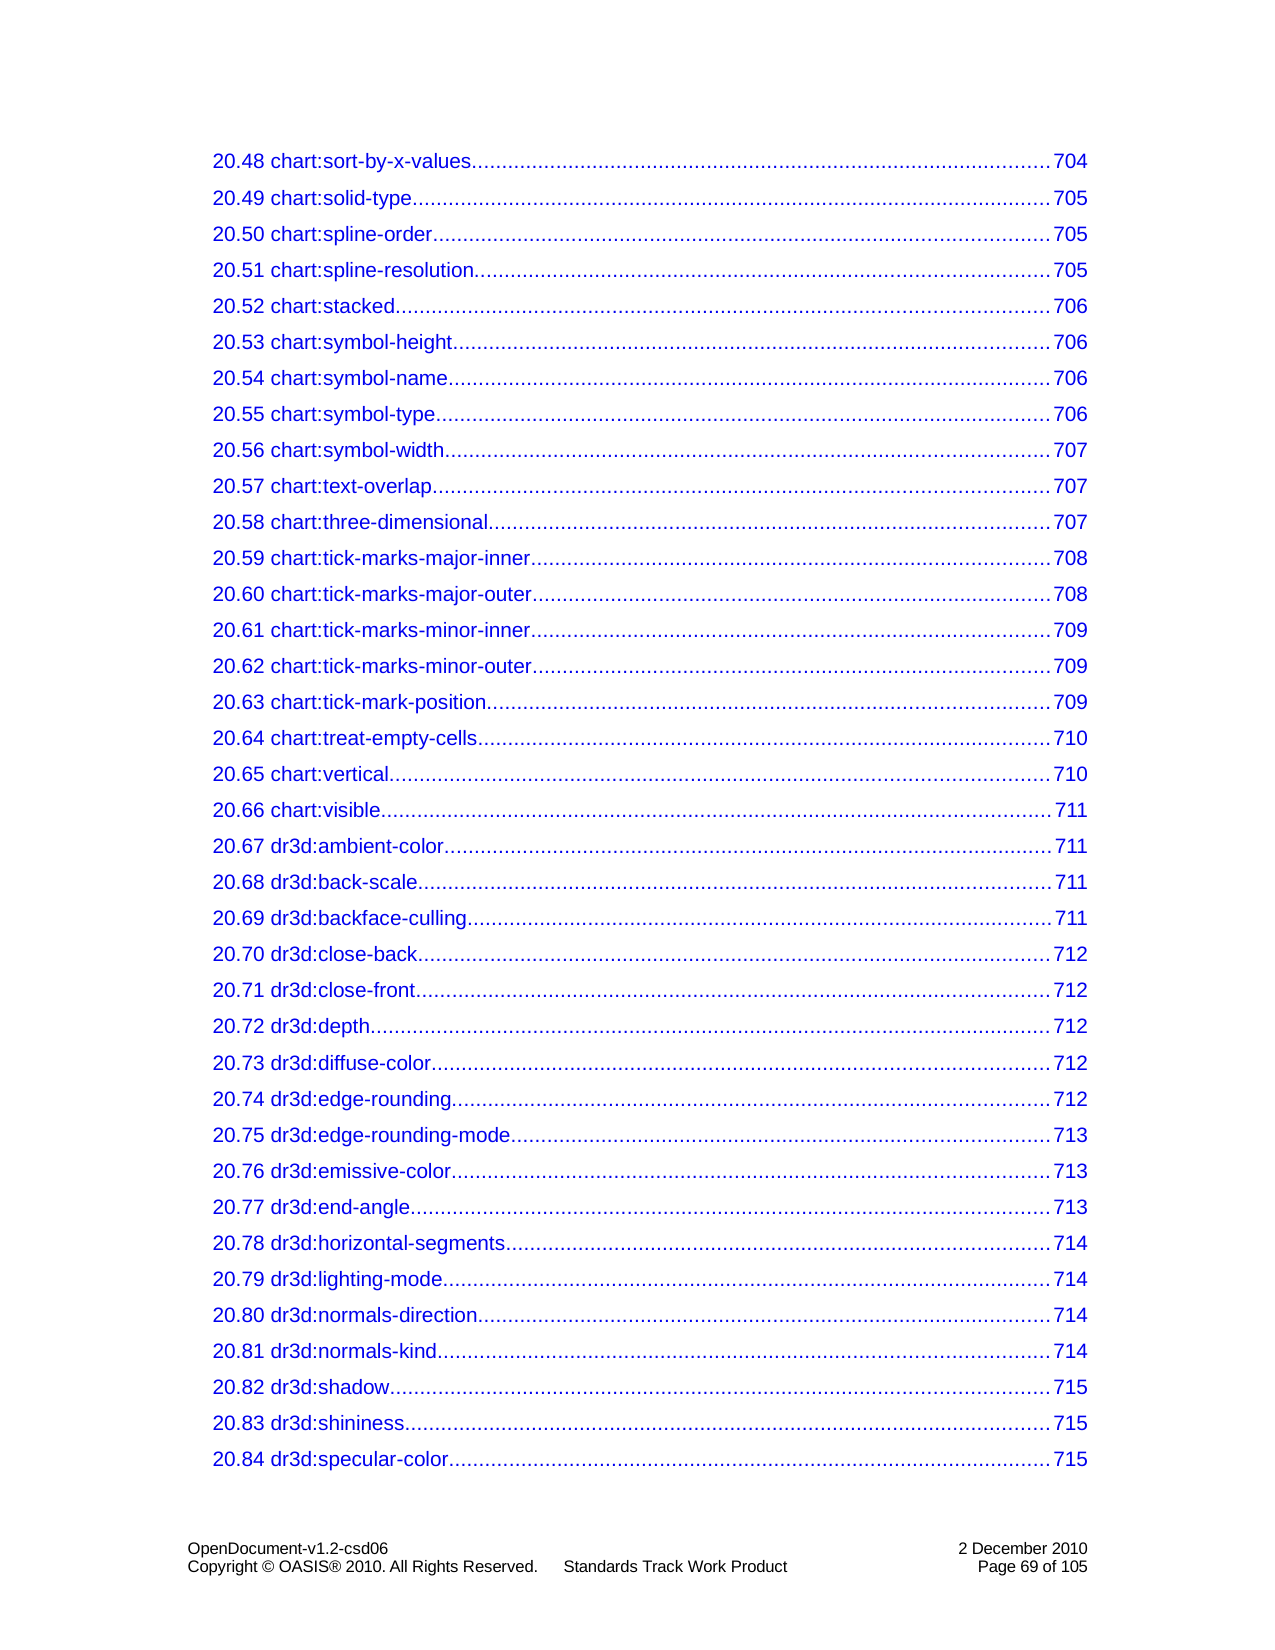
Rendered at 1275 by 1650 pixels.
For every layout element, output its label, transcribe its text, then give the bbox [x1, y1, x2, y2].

text 20.55 chart:symbol-type 706 [212, 402, 1088, 426]
text 20.72 dr3d:depth 712 [212, 1015, 1088, 1038]
text 20.54 chart:symbol-name 706 [212, 366, 1088, 390]
text 20.52 chart:stacked 706 [212, 294, 1088, 318]
text 20.68 dr3d:back-scale 711 [212, 871, 1088, 894]
text 20.53 chart:symbol-height 706 [212, 330, 1088, 354]
text 20.75 dr3d:edge-rounding-mode 713 [212, 1123, 1088, 1147]
text 20.57 chart:text-overlap 707 [212, 474, 1088, 498]
text 20.74 dr3d:edge-rounding 712 [212, 1087, 1088, 1111]
text 20.59 chart:tick-marks-major-inner 708 [212, 546, 1088, 570]
text 20.48 chart:sort-by-x-values 704 [212, 150, 1088, 173]
text 20.79 dr3d:lighting-mode 714 [212, 1267, 1088, 1291]
text 20.81 dr3d:normals-kind 714 [212, 1339, 1088, 1363]
text 20.50 chart:spline-order 705 [212, 222, 1088, 246]
text 20.73 dr3d:diffuse-color 712 [212, 1051, 1088, 1074]
text 20.51 chart:spline-resolution 705 [212, 258, 1088, 282]
text 20.64 chart:treat-empty-cells 710 [212, 727, 1088, 750]
text 20.84 dr3d:specular-color 715 [212, 1447, 1088, 1471]
text 20.49 chart:solid-type 705 [212, 186, 1088, 209]
text 20.66 chart:visible 711 [212, 799, 1088, 822]
text 20.76 dr3d:emissive-color 713 [212, 1159, 1088, 1183]
text 20.83 dr3d:shininess 715 [212, 1411, 1088, 1435]
text 20.82 dr3d:shadow 715 [212, 1375, 1088, 1399]
text 20.65 chart:vertical 710 [212, 763, 1088, 786]
text 20.71 dr3d:close-front 712 [212, 979, 1088, 1002]
text 20.80 dr3d:normals-direction 714 [212, 1303, 1088, 1327]
text 20.69 dr3d:backface-culling 711 [212, 907, 1088, 930]
text 20.60 chart:tick-marks-major-outer 708 [212, 582, 1088, 606]
text 20.56 chart:symbol-width 707 [212, 438, 1088, 462]
text 20.63 chart:tick-mark-position 709 [212, 691, 1088, 714]
text 20.70 dr3d:close-back 712 [212, 943, 1088, 966]
text 20.78 dr3d:horizontal-segments 714 [212, 1231, 1088, 1255]
text 20.58 chart:three-dimensional 707 [212, 510, 1088, 534]
text 20.77 dr3d:end-angle 713 [212, 1195, 1088, 1219]
text 20.61 chart:tick-marks-minor-inner 709 [212, 618, 1088, 642]
text 20.67 dr3d:ambient-color 711 [212, 835, 1088, 858]
text 20.62 chart:tick-marks-minor-outer 709 [212, 654, 1088, 678]
